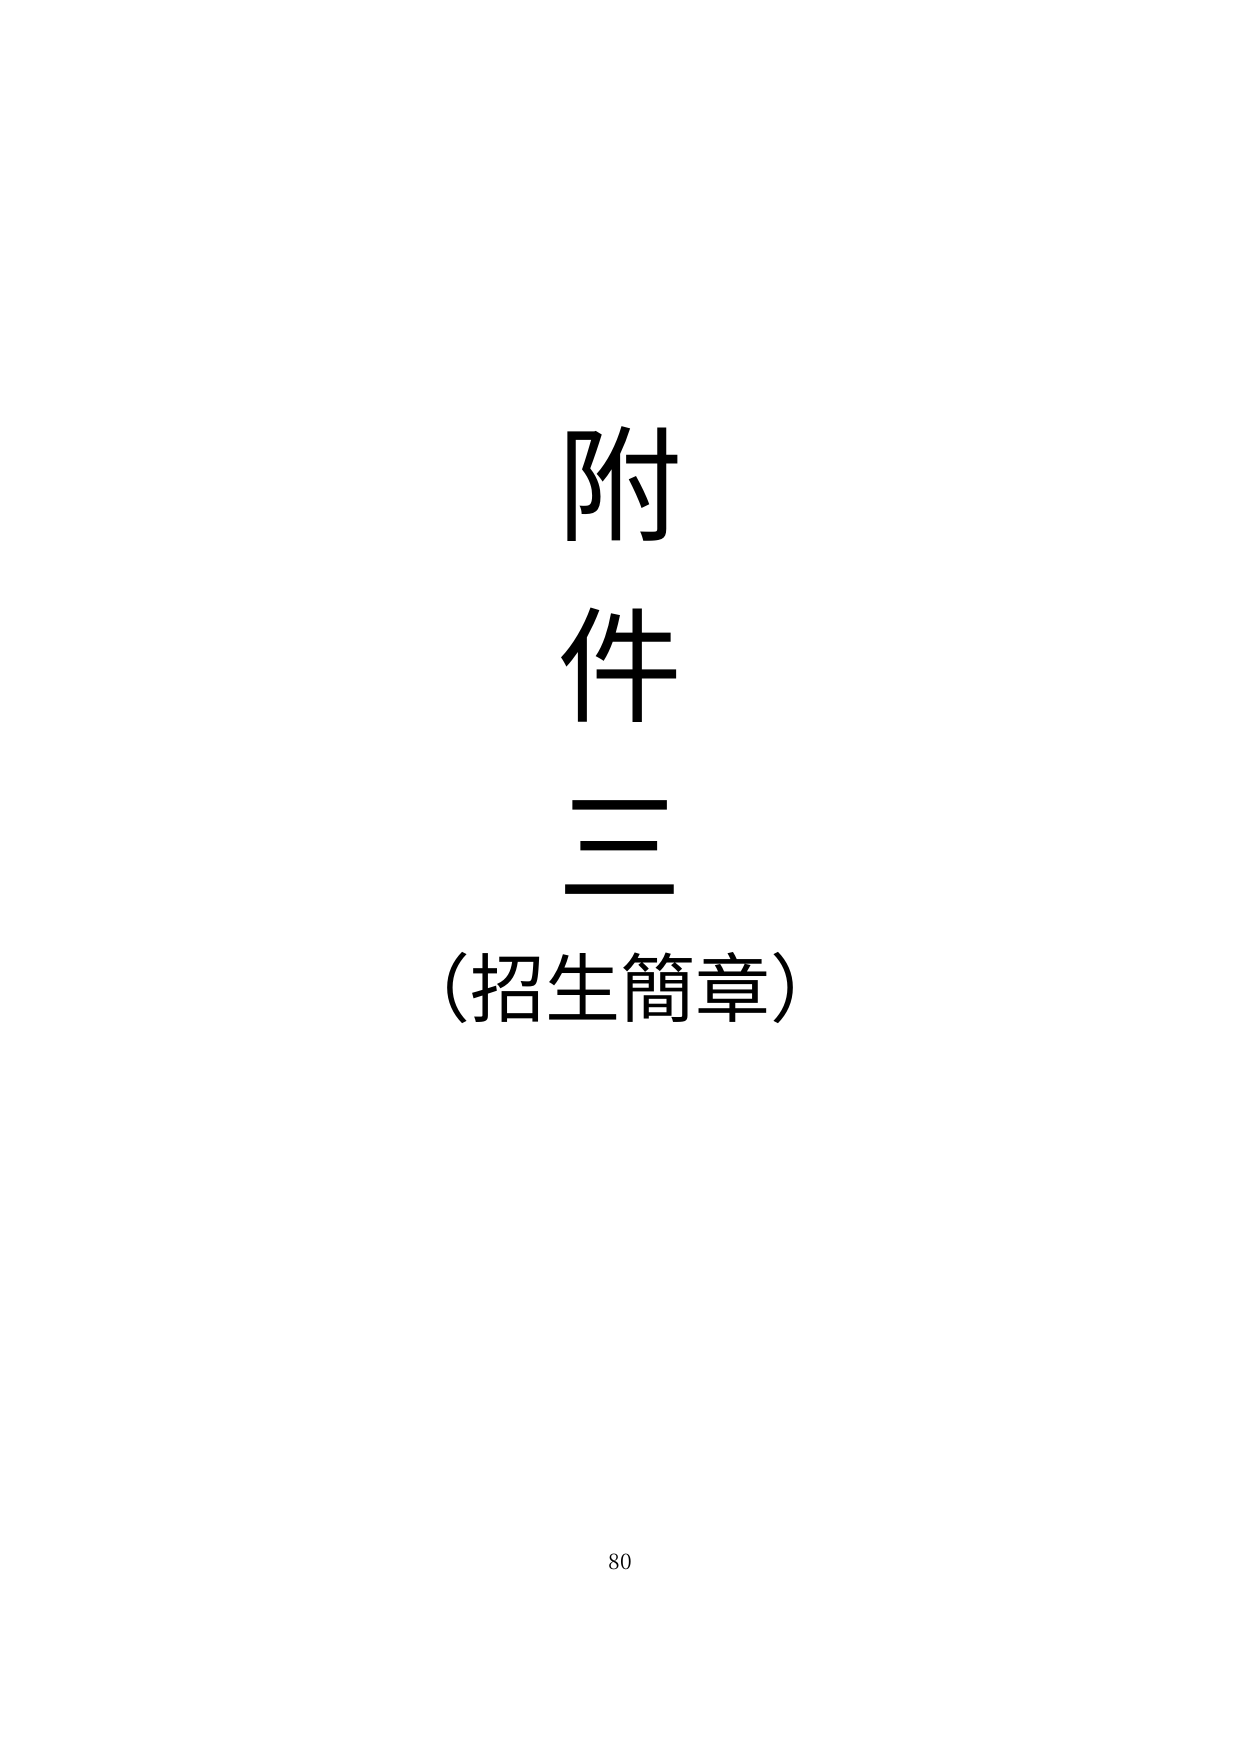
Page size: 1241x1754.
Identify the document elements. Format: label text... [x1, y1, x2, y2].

text 件 [171, 567, 1069, 748]
text 三 [171, 748, 1069, 929]
text （招生簡章） [171, 929, 1069, 1038]
text 附 [171, 386, 1069, 567]
